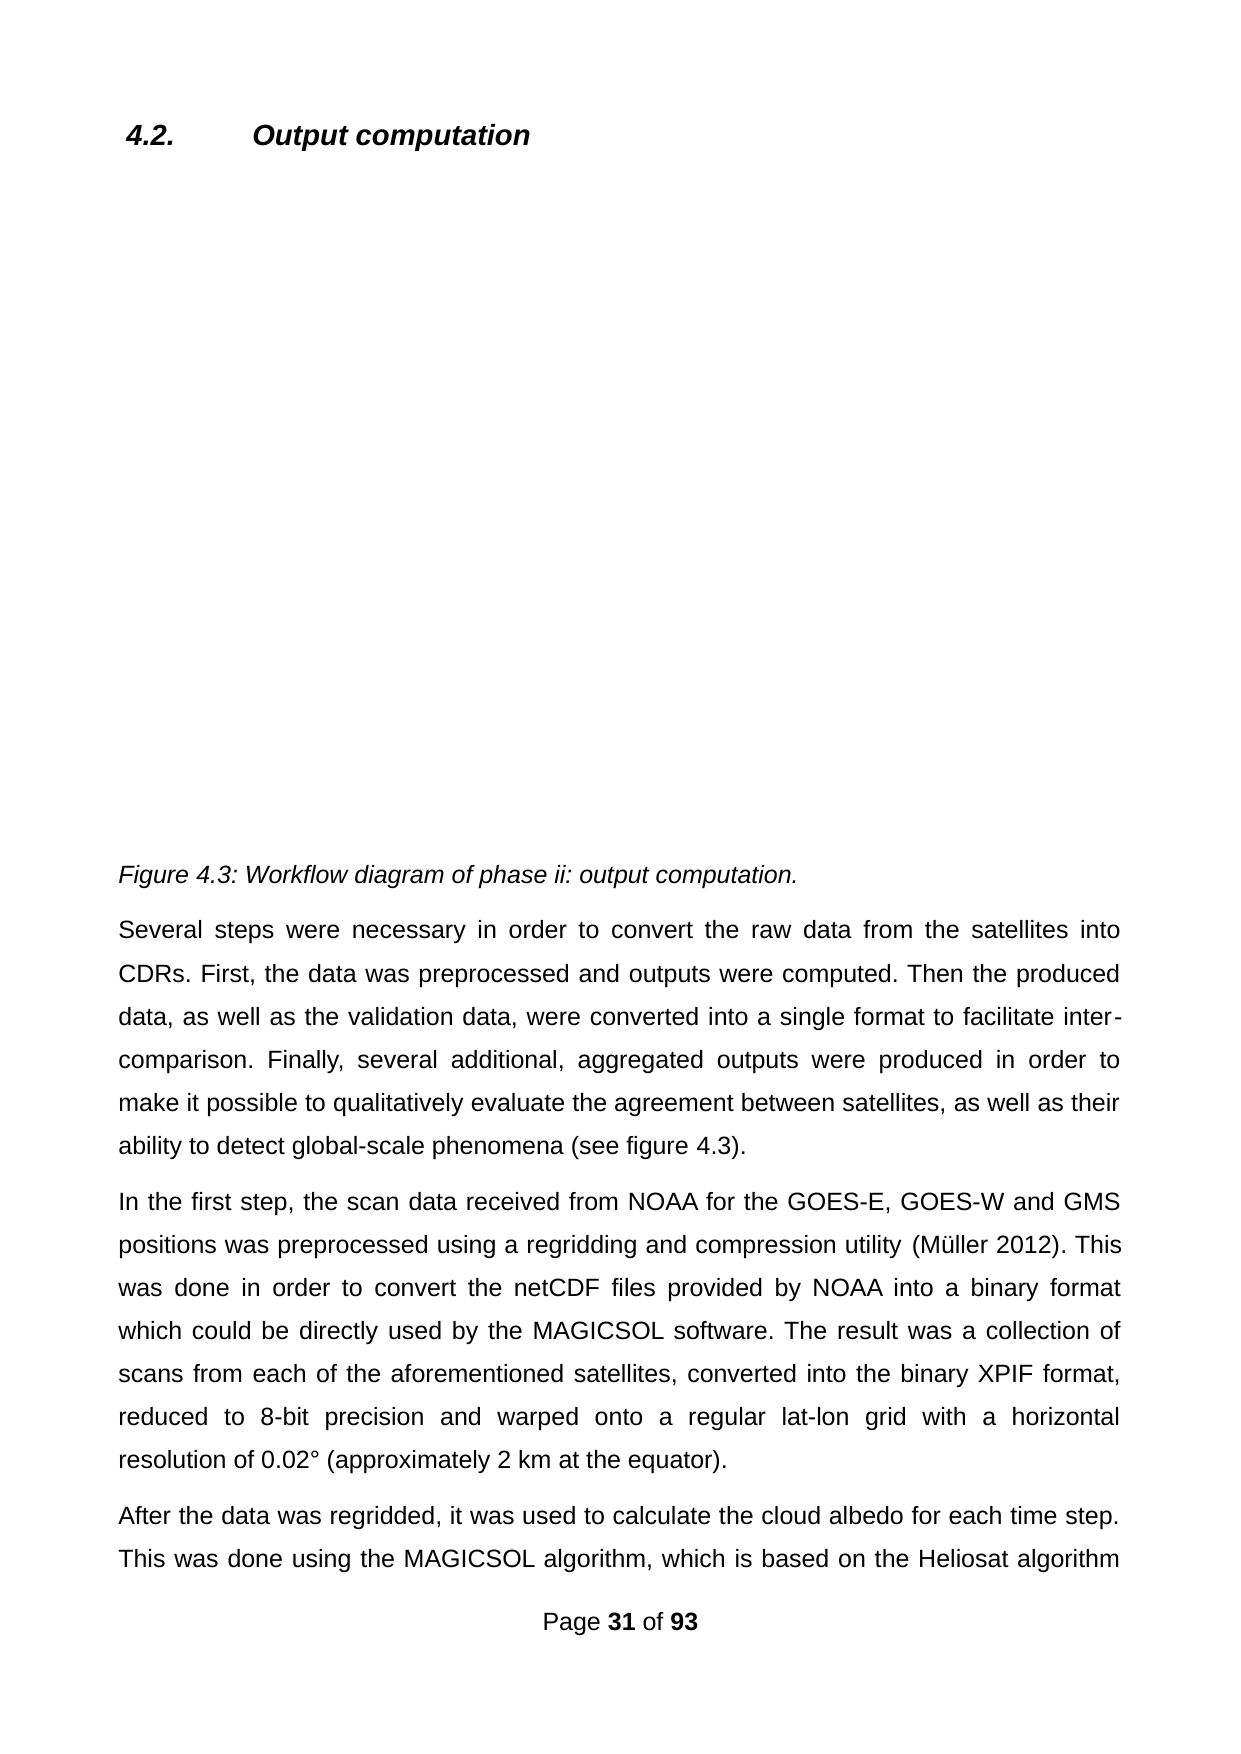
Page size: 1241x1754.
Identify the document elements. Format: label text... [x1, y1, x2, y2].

subtitle Output computation [118, 118, 1122, 152]
text [118, 164, 1122, 177]
text After the data was regridded, it was used to calculate the cloud albedo for each time step. This was done using the MAGICSOL algorithm, which is based on the Heliosat algorithm [118, 1501, 1122, 1573]
text Figure 4.3: Workflow diagram of phase ii: output computation. [118, 177, 1122, 889]
text Several steps were necessary in order to convert the raw data from the satellites into CDRs. First, the data was preprocessed and outputs were computed. Then the produced data, as well as the validation data, were converted into a single format to facilitate inter­comparison. Finally, several additional, aggregated outputs were produced in order to make it possible to qualitatively evaluate the agreement between satellites, as well as their ability to detect global-scale phenomena (see figure 4.3). [118, 889, 1122, 1160]
text In the first step, the scan data received from NOAA for the GOES-E, GOES-W and GMS positions was preprocessed using a regridding and compression utility (Müller 2012). This was done in order to convert the netCDF files provided by NOAA into a binary format which could be directly used by the MAGICSOL software. The result was a collection of scans from each of the aforementioned satellites, converted into the binary XPIF format, reduced to 8-bit precision and warped onto a regular lat-lon grid with a horizontal resolution of 0.02° (approximately 2 km at the equator). [118, 1187, 1122, 1474]
